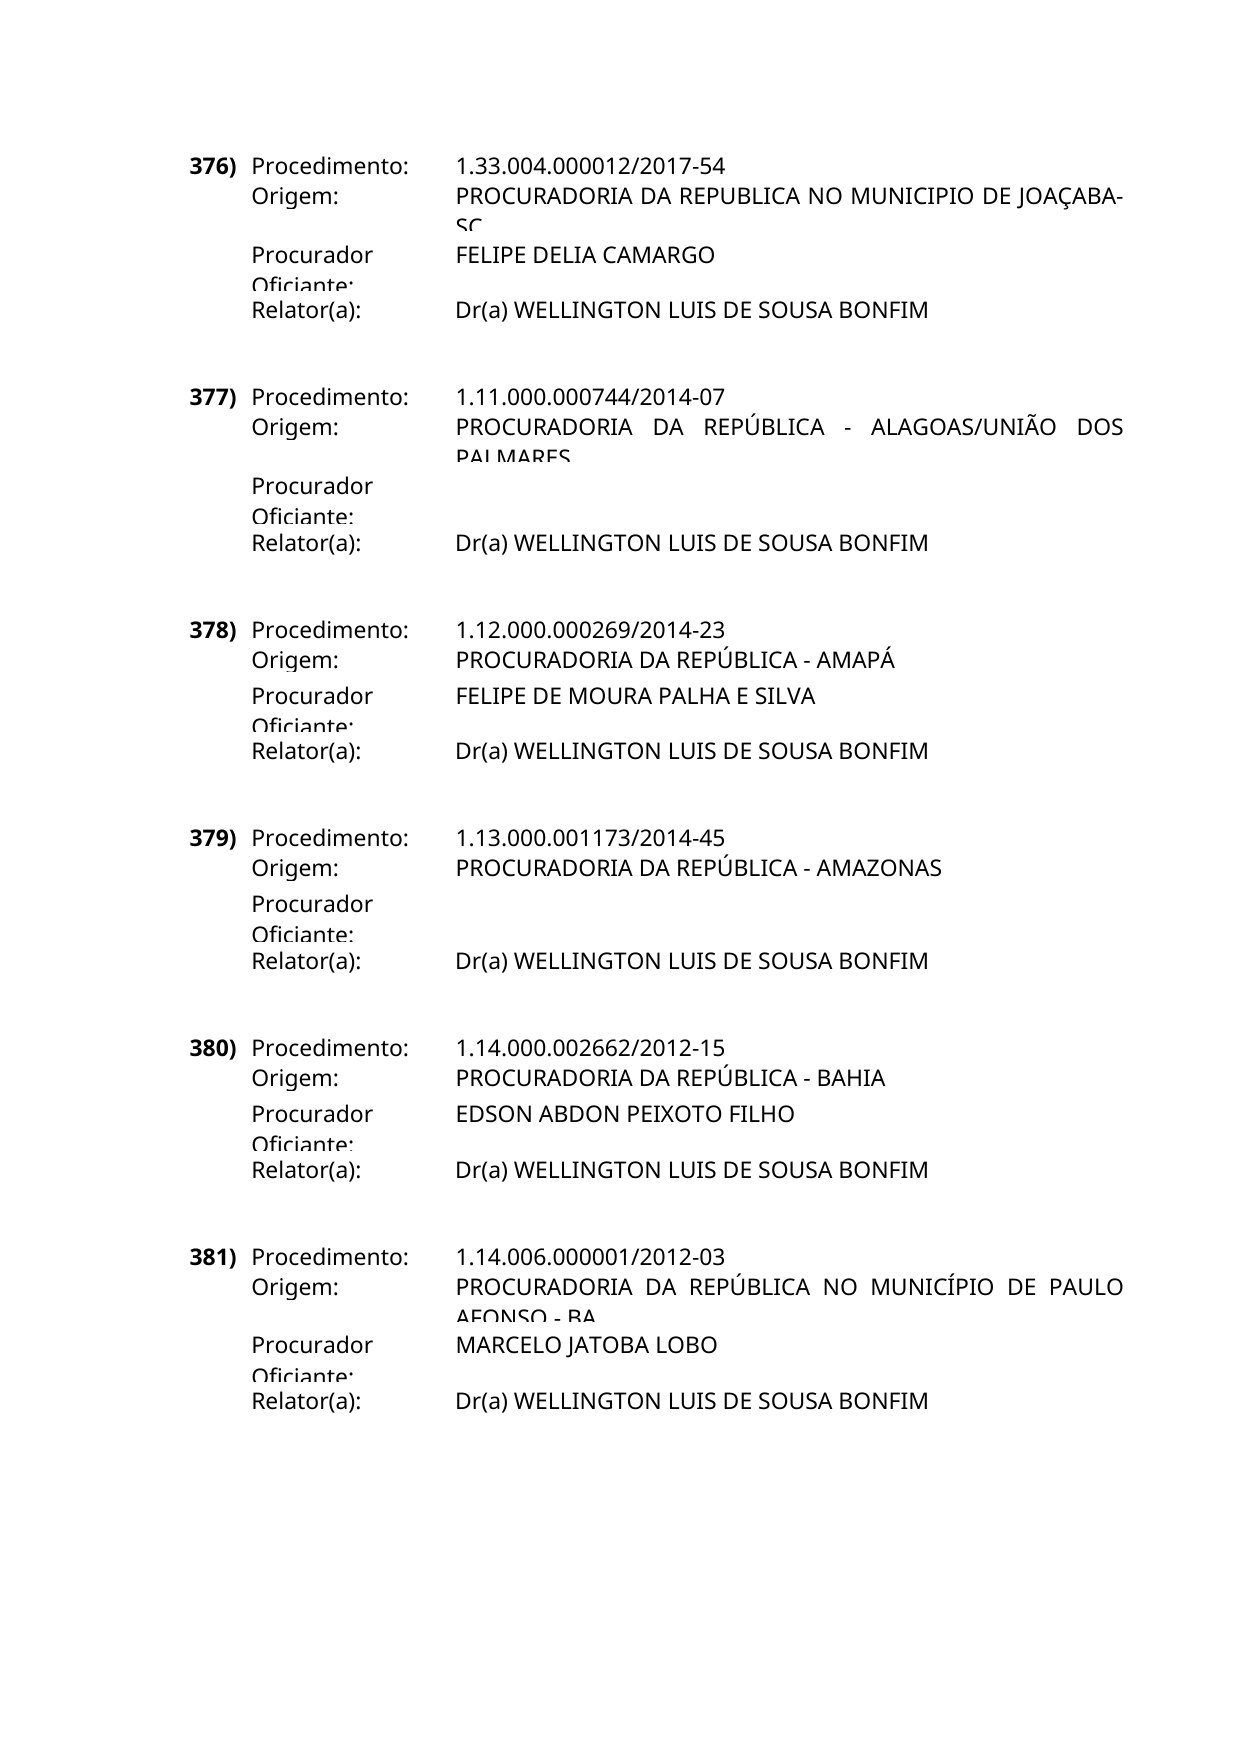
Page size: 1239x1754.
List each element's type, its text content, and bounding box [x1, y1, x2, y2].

table_cell [189, 462, 251, 469]
table_cell [251, 324, 455, 381]
table_cell [1125, 324, 1239, 381]
table_cell [251, 1091, 455, 1098]
table_header Relator(a): [251, 294, 455, 323]
table_cell [1125, 470, 1239, 523]
table_cell Procedimento: [251, 822, 455, 851]
table_cell [189, 180, 251, 208]
table_cell [1125, 1385, 1239, 1415]
table_cell [0, 440, 189, 462]
table_cell [0, 1271, 189, 1299]
table_cell [1125, 527, 1239, 557]
table_header Dr(a) WELLINGTON LUIS DE SOUSA BONFIM [455, 527, 1122, 555]
table_header Dr(a) WELLINGTON LUIS DE SOUSA BONFIM [455, 945, 1122, 974]
table_cell [0, 209, 189, 231]
table_cell [251, 557, 455, 613]
table_cell [189, 411, 251, 439]
table_cell [0, 239, 189, 289]
table_cell [0, 614, 189, 642]
table_cell [1125, 1241, 1239, 1269]
table_cell [189, 1271, 251, 1299]
table_cell [1125, 411, 1239, 439]
table_cell [0, 1091, 189, 1098]
table_cell [189, 945, 251, 975]
table_cell [455, 324, 1124, 381]
table_cell [0, 294, 189, 324]
table_cell [0, 852, 189, 881]
table_header Relator(a): [251, 527, 455, 555]
table_cell [0, 462, 189, 469]
table_cell [0, 324, 189, 381]
table_cell [0, 150, 189, 178]
table_cell Procurador Oficiante: [251, 239, 455, 291]
table_cell [1125, 945, 1239, 975]
table_cell [189, 735, 251, 765]
table_cell [455, 231, 1124, 238]
table_cell [1125, 294, 1239, 324]
table_cell Origem: [251, 1271, 455, 1299]
table_cell [189, 470, 251, 523]
table_cell [1125, 1329, 1239, 1380]
table_cell [1125, 1032, 1239, 1061]
table_cell [189, 1299, 251, 1322]
table_cell 377) [189, 381, 251, 409]
table_cell [0, 411, 189, 439]
table_cell [1125, 975, 1239, 1032]
table_cell [0, 527, 189, 557]
table_cell [189, 209, 251, 231]
table_cell 1.12.000.000269/2014-23 [455, 614, 1124, 642]
table_cell [1125, 672, 1239, 679]
table_cell PROCURADORIA DA REPÚBLICA - BAHIA [455, 1062, 1124, 1091]
table_header [189, 0, 251, 150]
table_cell Procedimento: [251, 614, 455, 642]
table_cell [455, 881, 1124, 888]
table_cell Procedimento: [251, 150, 455, 178]
table_cell [251, 975, 455, 1032]
table_cell PROCURADORIA DA REPÚBLICA - AMAZONAS [455, 852, 1124, 881]
table_cell PROCURADORIA DA REPÚBLICA - AMAPÁ [455, 644, 1124, 672]
table_header Relator(a): [251, 945, 455, 974]
table_header Relator(a): [251, 1385, 455, 1413]
table_cell [0, 945, 189, 975]
table_cell [1125, 557, 1239, 613]
table_cell [189, 1329, 251, 1380]
table_cell [1125, 1184, 1239, 1241]
table_cell [0, 180, 189, 208]
table_cell Procedimento: [251, 1241, 455, 1269]
table_cell [455, 975, 1124, 1032]
table_cell [189, 1184, 251, 1241]
table_cell [1125, 1098, 1239, 1149]
table_header [251, 0, 455, 150]
table_cell [0, 975, 189, 1032]
table_cell 1.11.000.000744/2014-07 [455, 381, 1124, 409]
table_header Relator(a): [251, 1154, 455, 1182]
table_cell [0, 1154, 189, 1184]
table_cell [1125, 644, 1239, 672]
table_cell Procurador Oficiante: [251, 680, 455, 732]
table_cell [1125, 1271, 1239, 1299]
table_cell [1125, 680, 1239, 731]
table_cell [0, 1184, 189, 1241]
table_cell [189, 680, 251, 731]
table_cell [0, 822, 189, 851]
table_cell [1125, 381, 1239, 409]
table_cell Procurador Oficiante: [251, 888, 455, 942]
table_cell [1125, 209, 1239, 231]
table_cell [189, 1385, 251, 1415]
table_cell [189, 975, 251, 1032]
table_cell [0, 1241, 189, 1269]
table_cell [1125, 1322, 1239, 1329]
table_cell [455, 1184, 1124, 1241]
table_cell [1125, 822, 1239, 851]
table_cell Procurador Oficiante: [251, 470, 455, 523]
table_cell [1125, 150, 1239, 178]
table_cell PROCURADORIA DA REPÚBLICA NO MUNICÍPIO DE PAULO AFONSO - BA [455, 1271, 1124, 1322]
table_cell [1125, 231, 1239, 238]
table_cell [0, 1299, 189, 1322]
table_cell [189, 1062, 251, 1091]
table_cell [455, 557, 1124, 613]
table_cell [455, 462, 1124, 469]
table_cell [251, 672, 455, 679]
table_cell [1125, 852, 1239, 881]
table_cell [251, 1299, 455, 1322]
table_cell [189, 672, 251, 679]
table_cell [0, 381, 189, 409]
table_cell [189, 1322, 251, 1329]
table_header Relator(a): [251, 735, 455, 764]
table_cell [0, 1032, 189, 1061]
table_cell 381) [189, 1241, 251, 1269]
table_cell [1125, 614, 1239, 642]
table_cell [251, 765, 455, 822]
table_cell [251, 1184, 455, 1241]
table_header Dr(a) WELLINGTON LUIS DE SOUSA BONFIM [455, 1154, 1122, 1182]
table_cell [0, 1385, 189, 1415]
table_header Dr(a) WELLINGTON LUIS DE SOUSA BONFIM [455, 735, 1122, 764]
table_cell Origem: [251, 180, 455, 208]
table_cell Origem: [251, 411, 455, 439]
table_cell [0, 765, 189, 822]
table_cell [1125, 1154, 1239, 1184]
table_cell FELIPE DE MOURA PALHA E SILVA [455, 680, 1124, 731]
table_cell [251, 881, 455, 888]
table_cell [1125, 239, 1239, 289]
table_cell FELIPE DELIA CAMARGO [455, 239, 1124, 289]
table_cell 380) [189, 1032, 251, 1061]
table_cell [189, 324, 251, 381]
table_header [455, 0, 1124, 150]
table_cell [1125, 1062, 1239, 1091]
table_cell [455, 1091, 1124, 1098]
table_header [0, 0, 189, 150]
table_cell [1125, 735, 1239, 765]
table_cell [455, 672, 1124, 679]
table_cell [455, 470, 1124, 523]
table_cell [189, 881, 251, 888]
table_cell MARCELO JATOBA LOBO [455, 1329, 1124, 1380]
table_header Dr(a) WELLINGTON LUIS DE SOUSA BONFIM [455, 294, 1122, 323]
table_cell [1125, 888, 1239, 942]
table_cell [0, 735, 189, 765]
table_cell [1125, 180, 1239, 208]
table_cell [0, 231, 189, 238]
table_cell [455, 765, 1124, 822]
table_cell [0, 680, 189, 731]
table_cell 379) [189, 822, 251, 851]
table_cell 1.13.000.001173/2014-45 [455, 822, 1124, 851]
table_cell [1125, 1299, 1239, 1322]
table_cell Procedimento: [251, 1032, 455, 1061]
table_cell [0, 672, 189, 679]
table_cell [251, 1322, 455, 1329]
table_cell [251, 209, 455, 231]
table_cell [1125, 462, 1239, 469]
table_cell Origem: [251, 644, 455, 672]
table_cell [189, 440, 251, 462]
table_cell [0, 1329, 189, 1380]
table_header [1125, 0, 1239, 150]
table_cell [189, 557, 251, 613]
table_cell [0, 1322, 189, 1329]
table_cell [189, 231, 251, 238]
table_cell [1125, 765, 1239, 822]
table_cell PROCURADORIA DA REPUBLICA NO MUNICIPIO DE JOAÇABA-SC [455, 180, 1124, 231]
table_cell [189, 1091, 251, 1098]
table_header Dr(a) WELLINGTON LUIS DE SOUSA BONFIM [455, 1385, 1122, 1413]
table_cell [0, 557, 189, 613]
table_cell [0, 1062, 189, 1091]
table_cell Origem: [251, 1062, 455, 1091]
table_cell [0, 470, 189, 523]
table_cell [251, 231, 455, 238]
table_cell [1125, 881, 1239, 888]
table_cell 1.14.000.002662/2012-15 [455, 1032, 1124, 1061]
table_cell [189, 239, 251, 289]
table_cell [189, 527, 251, 557]
table_cell 376) [189, 150, 251, 178]
table_cell Procedimento: [251, 381, 455, 409]
table_cell Procurador Oficiante: [251, 1098, 455, 1151]
table_cell [189, 852, 251, 881]
table_cell [189, 888, 251, 942]
table_cell [0, 881, 189, 888]
table_cell [1125, 440, 1239, 462]
table_cell [189, 1098, 251, 1149]
table_cell [0, 1098, 189, 1149]
table_cell EDSON ABDON PEIXOTO FILHO [455, 1098, 1124, 1149]
table_cell 1.33.004.000012/2017-54 [455, 150, 1124, 178]
table_cell PROCURADORIA DA REPÚBLICA - ALAGOAS/UNIÃO DOS PALMARES [455, 411, 1124, 462]
table_cell [251, 440, 455, 462]
table_cell [189, 765, 251, 822]
table_cell [0, 888, 189, 942]
table_cell [251, 462, 455, 469]
table_cell [455, 1322, 1124, 1329]
table_cell [0, 644, 189, 672]
table_cell Origem: [251, 852, 455, 881]
table_cell 1.14.006.000001/2012-03 [455, 1241, 1124, 1269]
table_cell [1125, 1091, 1239, 1098]
table_cell [189, 294, 251, 324]
table_cell [189, 644, 251, 672]
table_cell Procurador Oficiante: [251, 1329, 455, 1382]
table_cell [189, 1154, 251, 1184]
table_cell [455, 888, 1124, 942]
table_cell 378) [189, 614, 251, 642]
